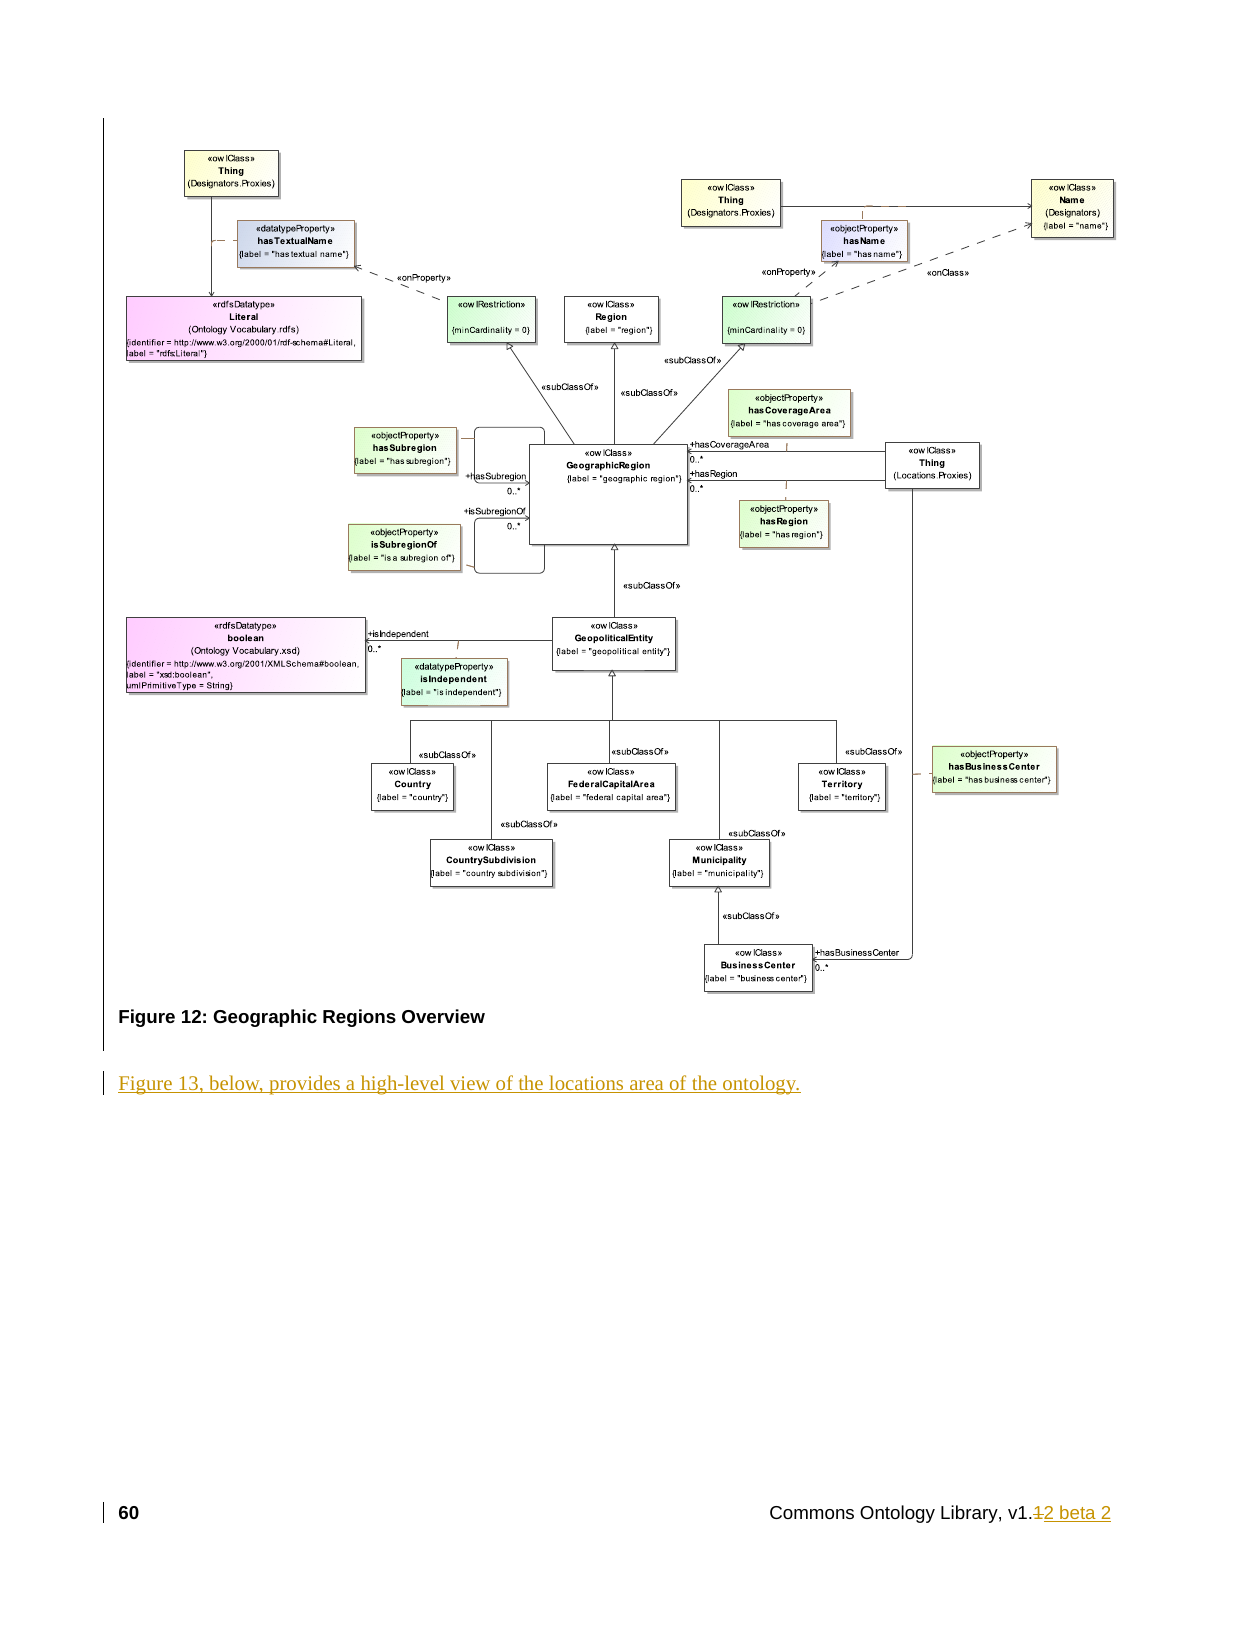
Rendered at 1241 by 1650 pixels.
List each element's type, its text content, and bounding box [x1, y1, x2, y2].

text Figure 13, below, provides a high-level view of the locations area of the ontology. [118, 1071, 1122, 1095]
text Figure 12: Geographic Regions Overview [118, 1000, 1122, 1028]
